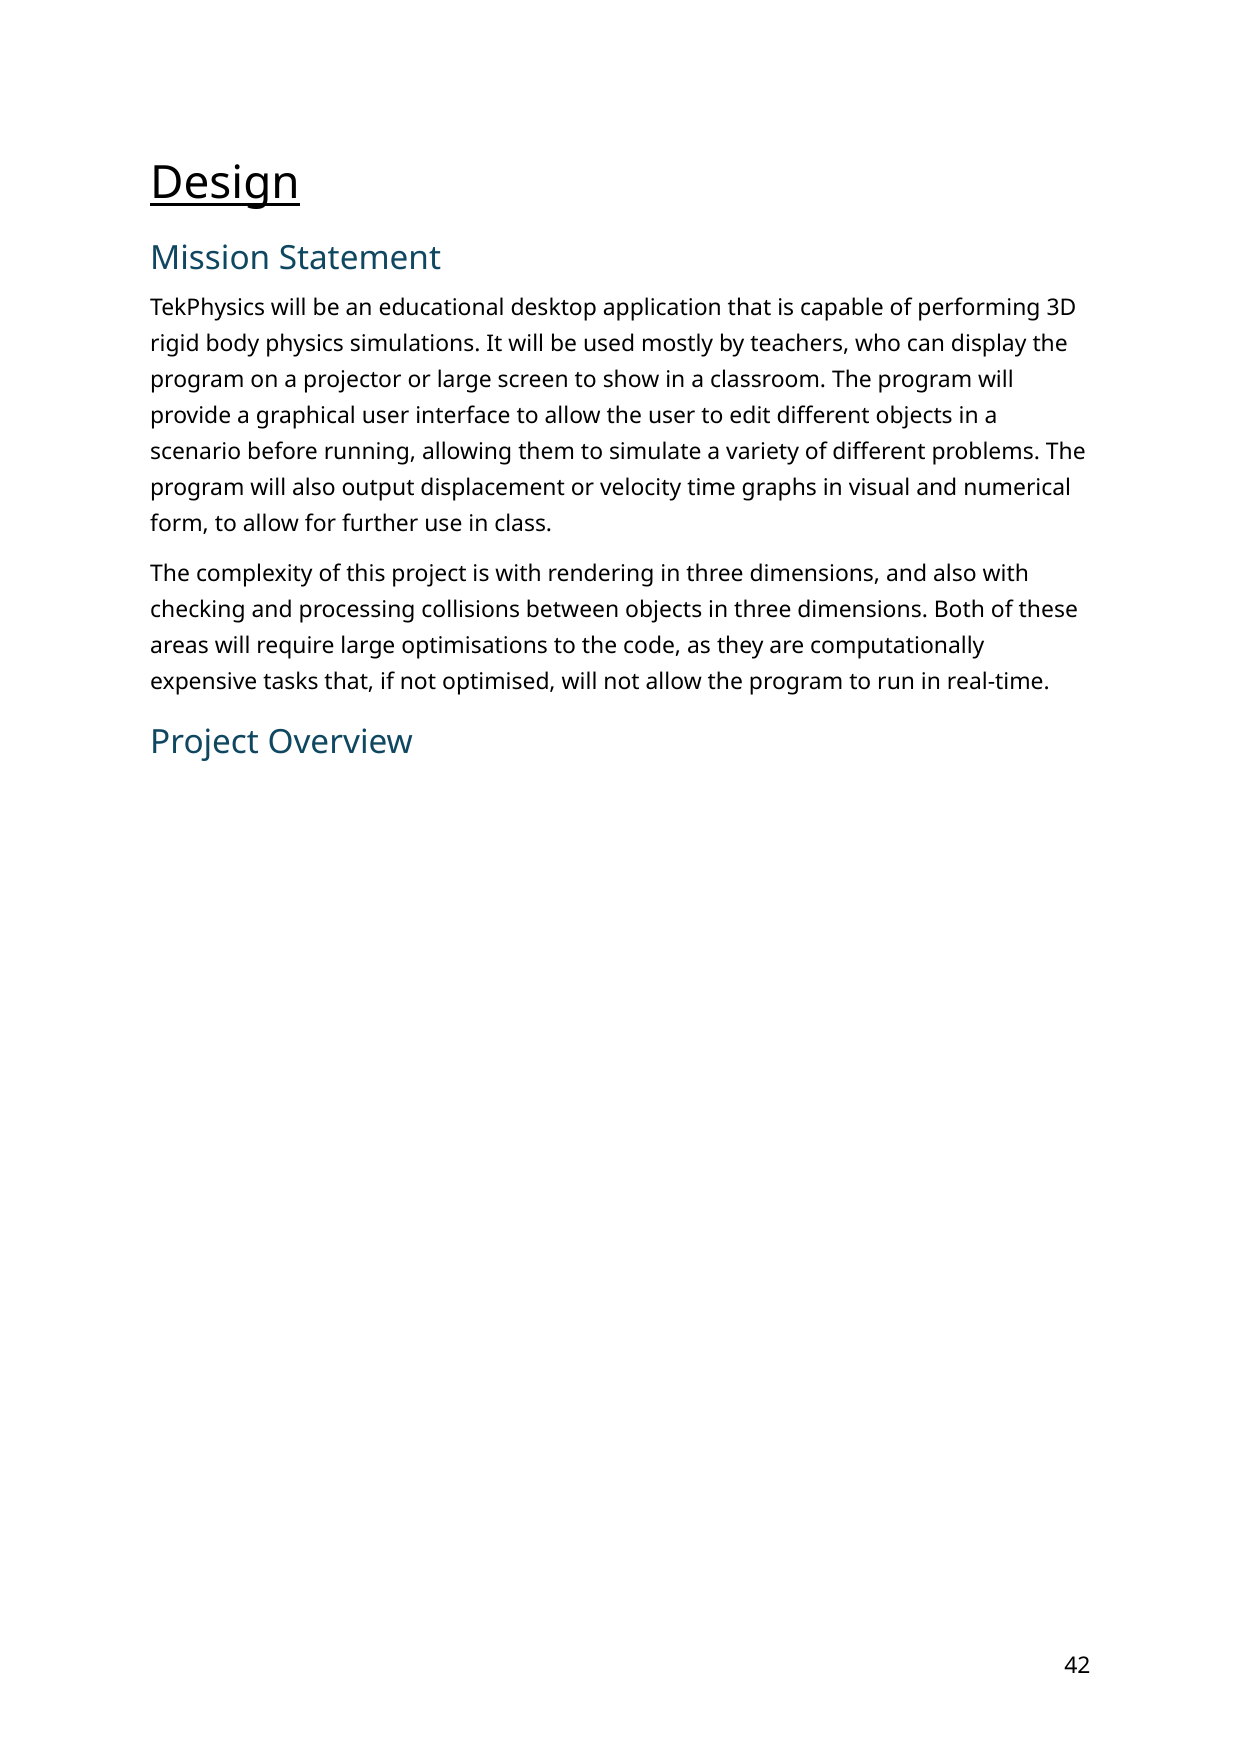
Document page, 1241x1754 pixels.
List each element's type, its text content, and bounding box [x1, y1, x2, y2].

subtitle Mission Statement [150, 234, 1090, 279]
subtitle Design [150, 150, 1090, 212]
subtitle Project Overview [150, 718, 1090, 763]
text The complexity of this project is with rendering in three dimensions, and also with checking and processing collisions between objects in three dimensions. Both of these areas will require large optimisations to the code, as they are computationally expensive tasks that, if not optimised, will not allow the program to run in real-time. [150, 557, 1090, 696]
text TekPhysics will be an educational desktop application that is capable of performing 3D rigid body physics simulations. It will be used mostly by teachers, who can display the program on a projector or large screen to show in a classroom. The program will provide a graphical user interface to allow the user to edit different objects in a scenario before running, allowing them to simulate a variety of different problems. The program will also output displacement or velocity time graphs in visual and numerical form, to allow for further use in class. [150, 291, 1090, 538]
